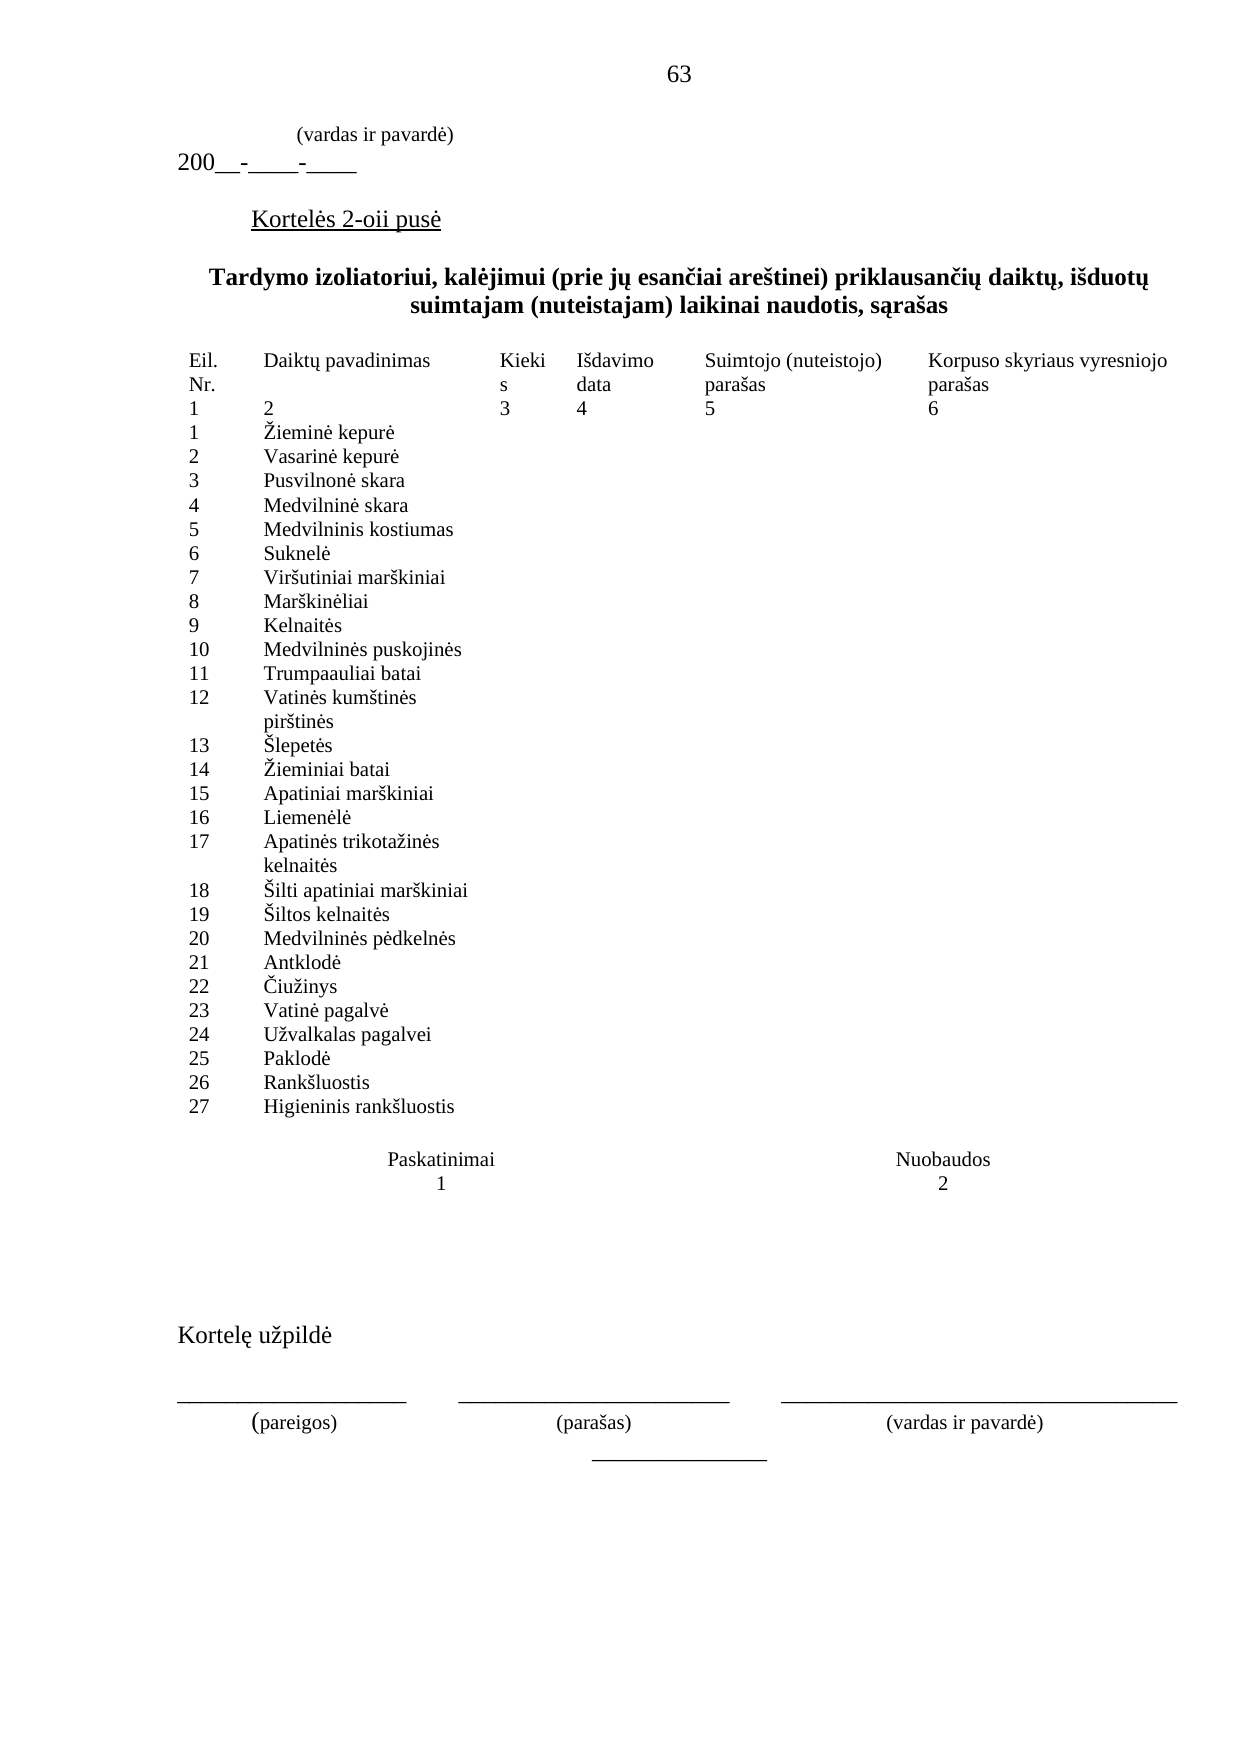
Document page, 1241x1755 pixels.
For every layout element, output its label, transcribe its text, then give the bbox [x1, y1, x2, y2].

table_cell [177, 1195, 705, 1219]
table_cell Užvalkalas pagalvei [252, 1022, 488, 1046]
table_cell [693, 902, 917, 926]
table_cell Medvilninės puskojinės [252, 637, 488, 661]
table_cell [488, 1094, 565, 1118]
table_cell Žieminiai batai [252, 757, 488, 781]
table_cell [693, 974, 917, 998]
table_cell Liemenėlė [252, 805, 488, 829]
table_cell Žieminė kepurė [252, 420, 488, 444]
table_cell Vatinės kumštinės pirštinės [252, 685, 488, 733]
table_cell [488, 565, 565, 589]
table_header Daiktų pavadinimas [252, 348, 488, 396]
table_cell [693, 661, 917, 685]
table_cell [917, 902, 1181, 926]
table_cell [917, 829, 1181, 877]
table_cell 20 [177, 926, 252, 950]
table_cell [565, 444, 693, 468]
table_cell [917, 1094, 1181, 1118]
table_cell Trumpaauliai batai [252, 661, 488, 685]
table_cell [565, 950, 693, 974]
table_cell [488, 950, 565, 974]
table_cell [693, 613, 917, 637]
table_cell [565, 1022, 693, 1046]
table_cell 15 [177, 781, 252, 805]
text Tardymo izoliatoriui, kalėjimui (prie jų esančiai areštinei) priklausančių daiktų, išduotų suimtajam (nuteistajam) laikinai naudotis, sąrašas [177, 262, 1181, 319]
table_cell [693, 829, 917, 877]
table_cell [488, 541, 565, 565]
table_cell [917, 589, 1181, 613]
table_cell [693, 637, 917, 661]
table_cell [705, 1243, 1181, 1267]
table_cell 8 [177, 589, 252, 613]
table_cell [693, 878, 917, 902]
table_cell Kelnaitės [252, 613, 488, 637]
table_cell [917, 1022, 1181, 1046]
table_cell Medvilninis kostiumas [252, 517, 488, 541]
table_cell 4 [177, 493, 252, 517]
text ______________ [177, 1435, 1181, 1464]
table_cell 4 [565, 396, 693, 420]
table_cell [565, 974, 693, 998]
table_cell Vatinė pagalvė [252, 998, 488, 1022]
text Kortelės 2-oii pusė [177, 204, 1181, 233]
table_cell 23 [177, 998, 252, 1022]
table_cell [565, 517, 693, 541]
table_cell [693, 1094, 917, 1118]
table_cell 22 [177, 974, 252, 998]
table_cell [488, 589, 565, 613]
table_cell 1 [177, 1171, 705, 1195]
table_cell [917, 781, 1181, 805]
table_cell 1 [177, 420, 252, 444]
table_cell [565, 613, 693, 637]
table_cell [488, 517, 565, 541]
table_cell [693, 444, 917, 468]
table_cell 16 [177, 805, 252, 829]
table_cell [917, 733, 1181, 757]
table_cell [693, 1070, 917, 1094]
table_cell [565, 733, 693, 757]
table_cell [693, 998, 917, 1022]
table_cell Marškinėliai [252, 589, 488, 613]
text Kortelę užpildė [177, 1320, 1181, 1349]
table_cell [917, 493, 1181, 517]
table_cell [917, 685, 1181, 733]
table_cell Apatiniai marškiniai [252, 781, 488, 805]
table_cell [917, 469, 1181, 492]
table_cell [565, 926, 693, 950]
table_cell [488, 1070, 565, 1094]
table_cell [565, 1070, 693, 1094]
table_cell [917, 950, 1181, 974]
table_header Kiekis [488, 348, 565, 396]
table_cell [917, 420, 1181, 444]
table_cell [177, 1219, 705, 1243]
table_cell [917, 517, 1181, 541]
table_cell [693, 950, 917, 974]
table_cell [917, 805, 1181, 829]
table_header Nuobaudos [705, 1147, 1181, 1171]
table_cell [488, 781, 565, 805]
table_cell [565, 685, 693, 733]
table_cell [693, 493, 917, 517]
table_cell [917, 757, 1181, 781]
table_cell 21 [177, 950, 252, 974]
table_cell 25 [177, 1046, 252, 1070]
table_cell [488, 829, 565, 877]
table_cell [565, 805, 693, 829]
table_cell [917, 541, 1181, 565]
table_cell [693, 589, 917, 613]
table_cell [565, 589, 693, 613]
table_cell [565, 1094, 693, 1118]
table_cell [917, 444, 1181, 468]
table_cell [488, 926, 565, 950]
table_cell [488, 420, 565, 444]
table_cell [917, 1046, 1181, 1070]
table_cell [488, 733, 565, 757]
table_cell [565, 1046, 693, 1070]
table_cell Šlepetės [252, 733, 488, 757]
table_cell Viršutiniai marškiniai [252, 565, 488, 589]
table_cell 24 [177, 1022, 252, 1046]
table_cell [693, 733, 917, 757]
table_cell 3 [488, 396, 565, 420]
table_cell [488, 1022, 565, 1046]
table_cell Medvilninė skara [252, 493, 488, 517]
table_header Eil. Nr. [177, 348, 252, 396]
table_cell 1 [177, 396, 252, 420]
table_cell 2 [705, 1171, 1181, 1195]
table_cell 13 [177, 733, 252, 757]
text 200__-____-____ [177, 147, 1181, 176]
table_cell [488, 1046, 565, 1070]
table_cell [488, 493, 565, 517]
table_cell 6 [917, 396, 1181, 420]
table_cell [565, 565, 693, 589]
table_cell Antklodė [252, 950, 488, 974]
table_cell [488, 444, 565, 468]
table_cell 26 [177, 1070, 252, 1094]
table_cell [693, 420, 917, 444]
table_cell Higieninis rankšluostis [252, 1094, 488, 1118]
table_cell Čiužinys [252, 974, 488, 998]
table_cell [488, 469, 565, 492]
table_cell [488, 685, 565, 733]
table_cell 19 [177, 902, 252, 926]
table_cell [565, 757, 693, 781]
table_cell [693, 926, 917, 950]
table_cell 7 [177, 565, 252, 589]
table_cell [917, 661, 1181, 685]
table_cell [917, 926, 1181, 950]
table_cell 18 [177, 878, 252, 902]
table_cell [917, 974, 1181, 998]
table_cell [488, 878, 565, 902]
table_cell [917, 637, 1181, 661]
table_cell Vasarinė kepurė [252, 444, 488, 468]
table_cell 11 [177, 661, 252, 685]
table_cell [693, 1046, 917, 1070]
table_cell [488, 998, 565, 1022]
table_cell [693, 565, 917, 589]
table_cell [917, 1070, 1181, 1094]
table_header Paskatinimai [177, 1147, 705, 1171]
table_cell [488, 637, 565, 661]
table_cell [177, 1243, 705, 1267]
table_cell [565, 493, 693, 517]
table_cell [565, 781, 693, 805]
table_cell [917, 613, 1181, 637]
table_cell Apatinės trikotažinės kelnaitės [252, 829, 488, 877]
table_cell [565, 661, 693, 685]
table_cell [565, 541, 693, 565]
table_cell [488, 613, 565, 637]
table_cell 3 [177, 469, 252, 492]
table_header Suimtojo (nuteistojo) parašas [693, 348, 917, 396]
table_header Išdavimo data [565, 348, 693, 396]
table_cell [705, 1219, 1181, 1243]
table_cell [488, 805, 565, 829]
table_cell [693, 757, 917, 781]
table_cell 12 [177, 685, 252, 733]
table_cell [488, 757, 565, 781]
table_cell 6 [177, 541, 252, 565]
table_cell [705, 1267, 1181, 1291]
table_cell 2 [252, 396, 488, 420]
table_cell 17 [177, 829, 252, 877]
table_cell [693, 517, 917, 541]
table_cell Rankšluostis [252, 1070, 488, 1094]
table_cell [693, 469, 917, 492]
table_cell [488, 902, 565, 926]
table_cell Šiltos kelnaitės [252, 902, 488, 926]
table_cell [693, 1022, 917, 1046]
table_cell [693, 805, 917, 829]
text (vardas ir pavardė) [177, 118, 1181, 147]
text (pareigos) (parašas) (vardas ir pavardė) [177, 1406, 1181, 1435]
table_cell 2 [177, 444, 252, 468]
table_cell [177, 1267, 705, 1291]
table_cell [693, 685, 917, 733]
table_header Korpuso skyriaus vyresniojo parašas [917, 348, 1181, 396]
table_cell 27 [177, 1094, 252, 1118]
table_cell Suknelė [252, 541, 488, 565]
table_cell Šilti apatiniai marškiniai [252, 878, 488, 902]
table_cell [917, 565, 1181, 589]
table_cell [693, 781, 917, 805]
table_cell [565, 469, 693, 492]
table_cell [705, 1195, 1181, 1219]
table_cell 9 [177, 613, 252, 637]
table_cell [565, 829, 693, 877]
table_cell [917, 878, 1181, 902]
table_cell 14 [177, 757, 252, 781]
table_cell [693, 541, 917, 565]
table_cell [565, 998, 693, 1022]
table_cell Medvilninės pėdkelnės [252, 926, 488, 950]
table_cell [565, 902, 693, 926]
table_cell [565, 420, 693, 444]
table_cell Paklodė [252, 1046, 488, 1070]
table_cell [488, 974, 565, 998]
table_cell Pusvilnonė skara [252, 469, 488, 492]
table_cell 10 [177, 637, 252, 661]
table_cell 5 [693, 396, 917, 420]
table_cell [565, 878, 693, 902]
table_cell [917, 998, 1181, 1022]
table_cell 5 [177, 517, 252, 541]
table_cell [488, 661, 565, 685]
table_cell [565, 637, 693, 661]
